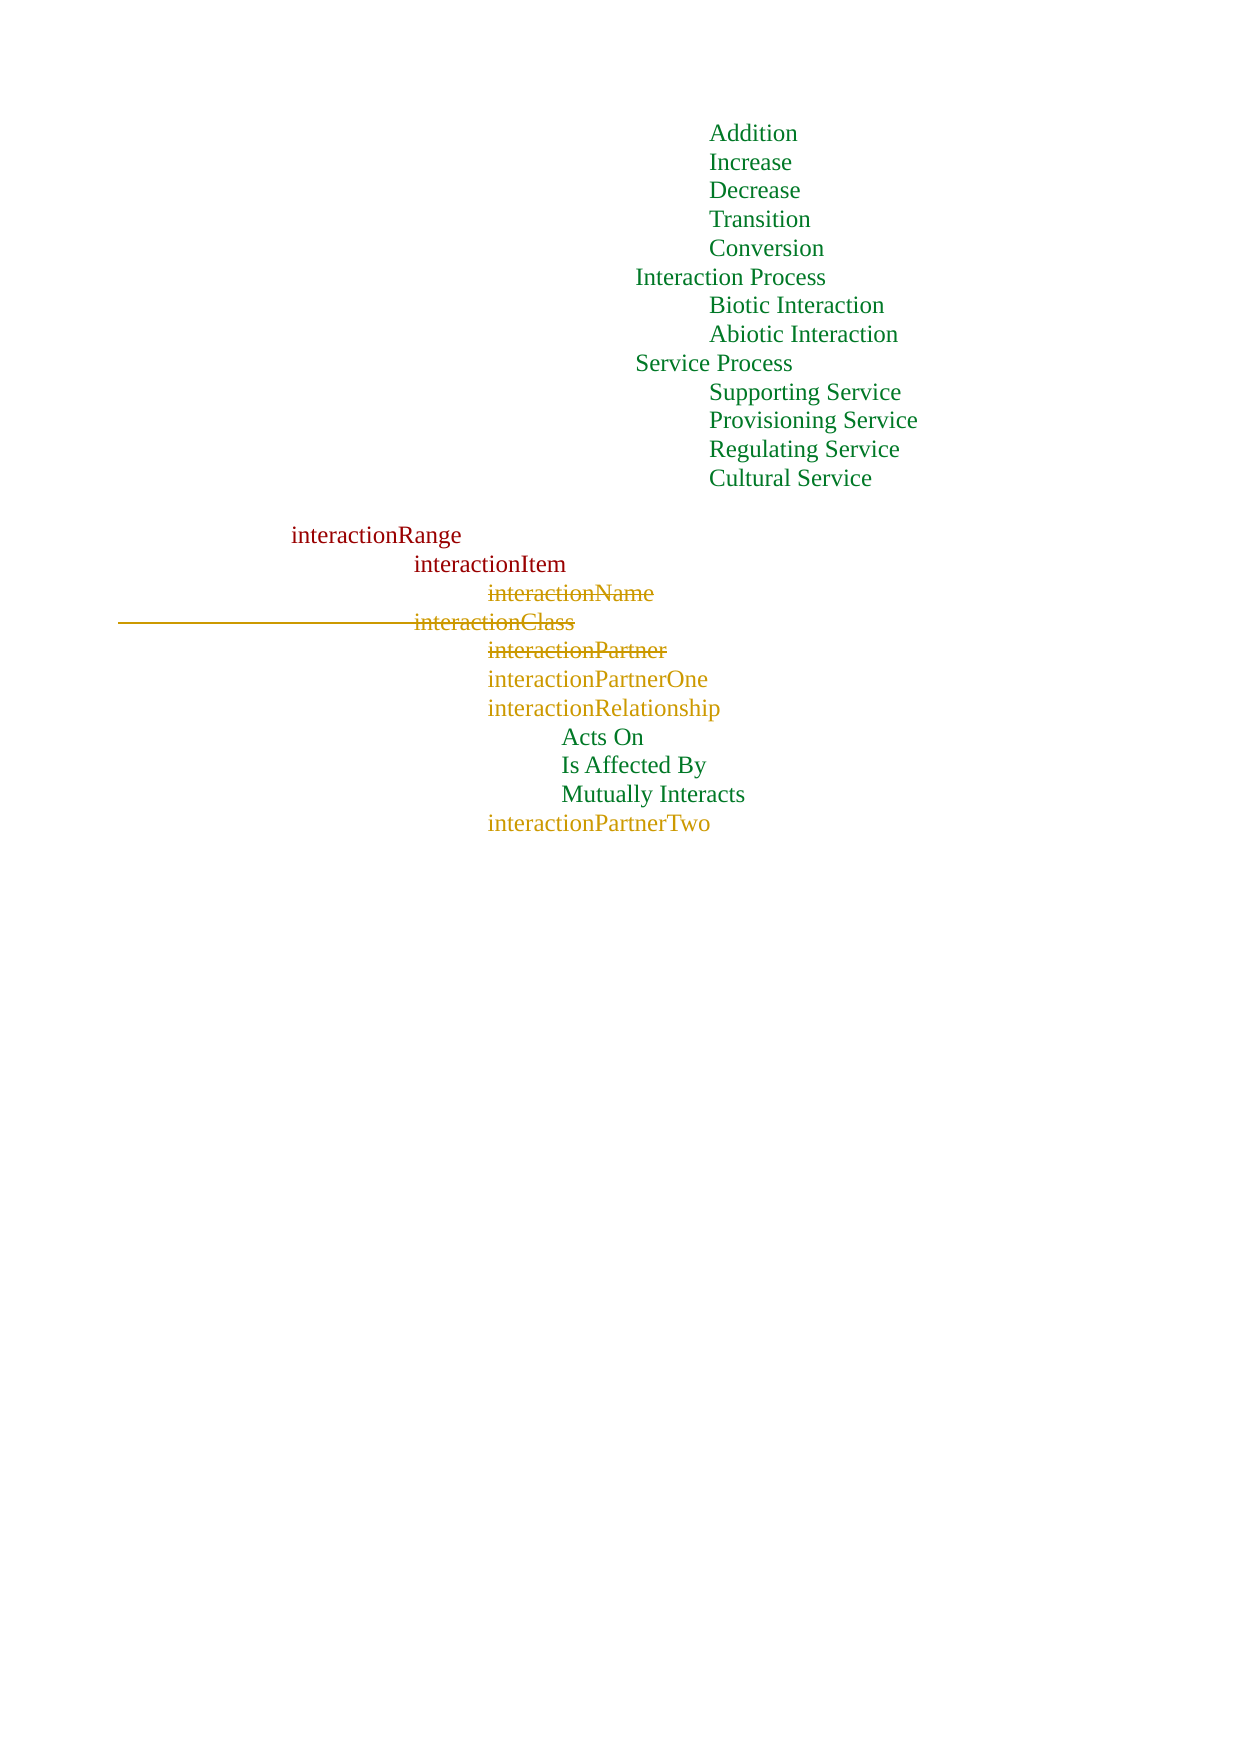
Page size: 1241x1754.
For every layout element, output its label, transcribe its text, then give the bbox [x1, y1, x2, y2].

text Interaction Process [118, 262, 1122, 291]
text interactionItem [118, 549, 1122, 578]
text Decrease [118, 176, 1122, 204]
text Cultural Service [118, 463, 1122, 492]
text Is Affected By [118, 751, 1122, 779]
text interactionPartnerOne [118, 664, 1122, 693]
text Abiotic Interaction [118, 319, 1122, 348]
text interactionPartnerTwo [118, 808, 1122, 837]
text interactionPartner [118, 636, 1122, 664]
text Mutually Interacts [118, 779, 1122, 808]
text interactionRange [118, 521, 1122, 549]
text Supporting Service [118, 377, 1122, 406]
text interactionRelationship [118, 693, 1122, 722]
text Transition [118, 204, 1122, 233]
text interactionClass [118, 607, 1122, 636]
text interactionName [118, 578, 1122, 607]
text Biotic Interaction [118, 291, 1122, 319]
text Addition [118, 118, 1122, 147]
text Increase [118, 147, 1122, 176]
text Acts On [118, 722, 1122, 751]
text Regulating Service [118, 434, 1122, 463]
text Conversion [118, 233, 1122, 262]
text Service Process [118, 348, 1122, 377]
text Provisioning Service [118, 406, 1122, 434]
